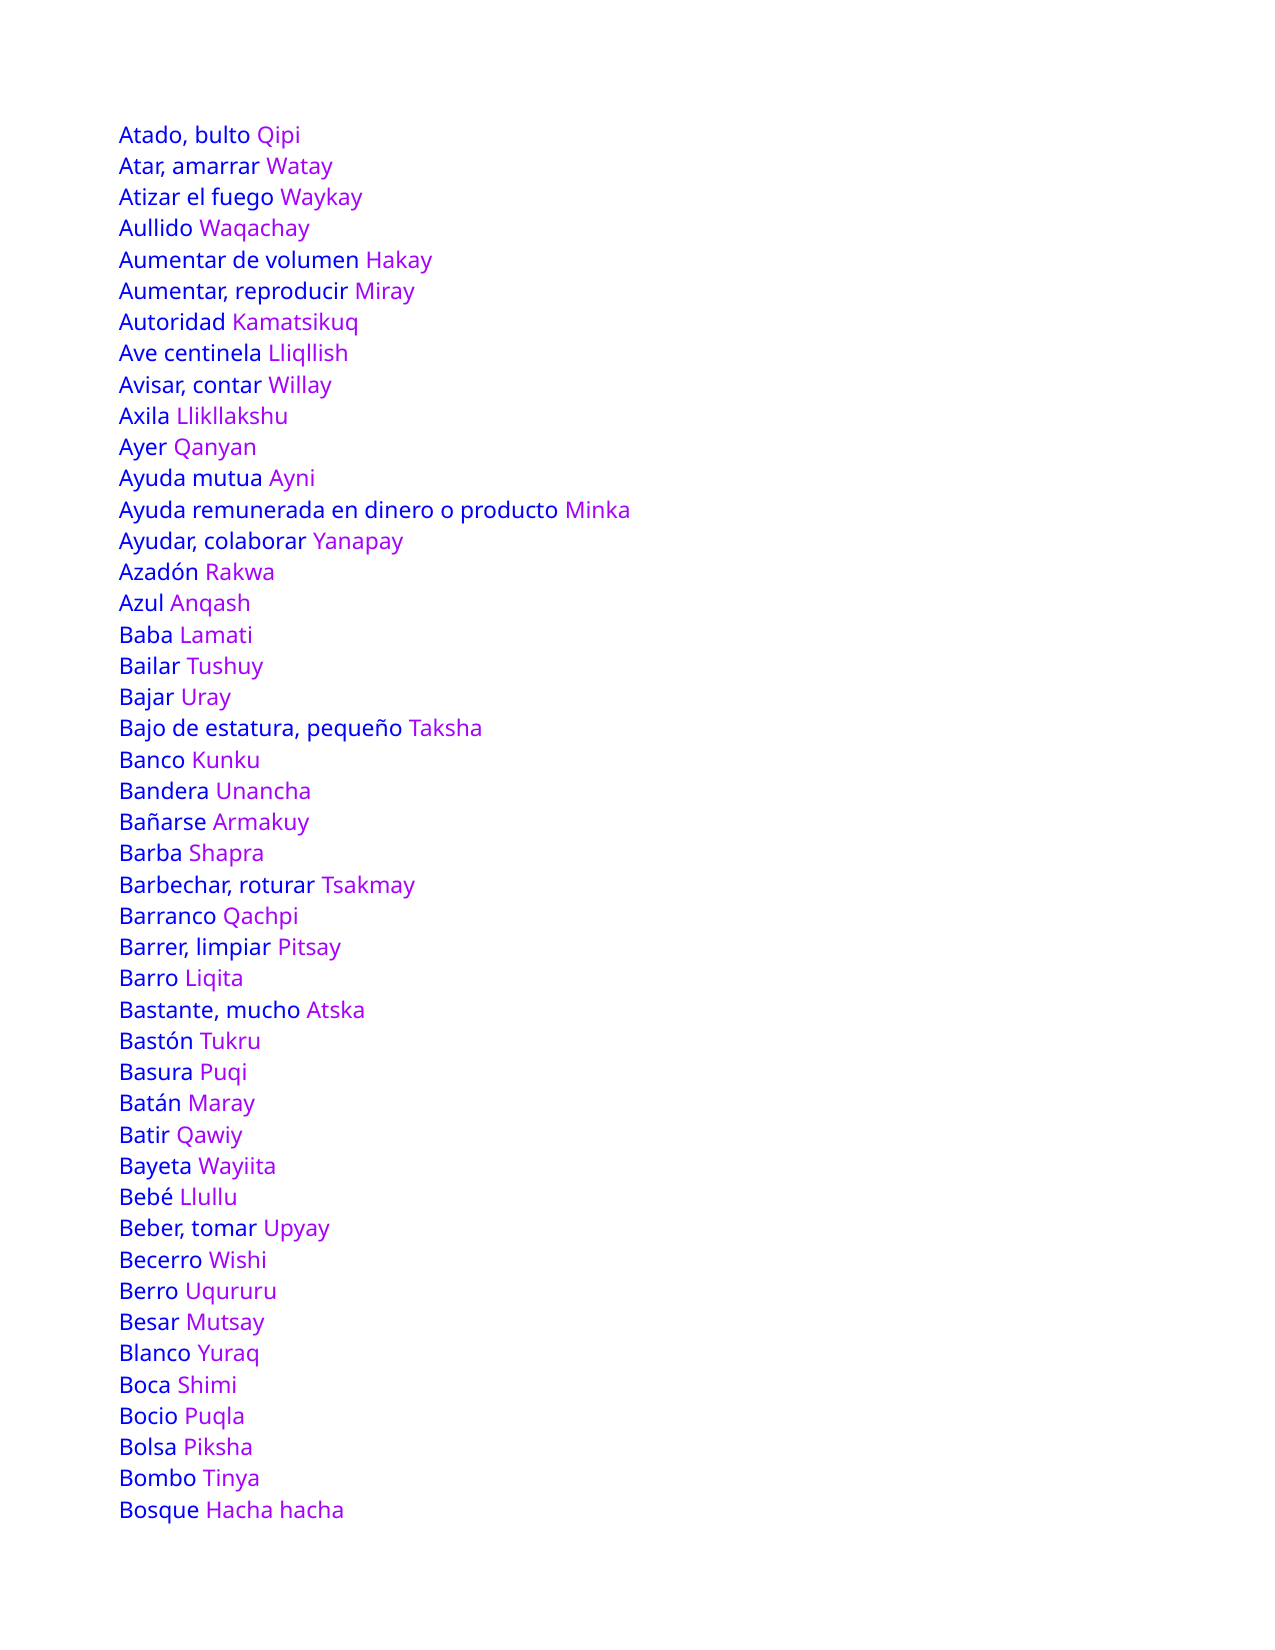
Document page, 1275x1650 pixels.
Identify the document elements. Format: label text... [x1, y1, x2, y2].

text Bombo Tinya [118, 1462, 1156, 1493]
text Avisar, contar Willay [118, 368, 1156, 400]
text Bolsa Piksha [118, 1431, 1156, 1462]
text Aumentar de volumen Hakay [118, 243, 1156, 275]
text Banco Kunku [118, 743, 1156, 775]
text Axila Llikllakshu [118, 400, 1156, 431]
text Azadón Rakwa [118, 556, 1156, 587]
text Bayeta Wayiita [118, 1150, 1156, 1181]
text Bañarse Armakuy [118, 806, 1156, 837]
text Atado, bulto Qipi [118, 118, 1156, 150]
text Boca Shimi [118, 1368, 1156, 1400]
text Barbechar, roturar Tsakmay [118, 868, 1156, 900]
text Bailar Tushuy [118, 650, 1156, 681]
text Becerro Wishi [118, 1243, 1156, 1275]
text Ave centinela Lliqllish [118, 337, 1156, 368]
text Autoridad Kamatsikuq [118, 306, 1156, 337]
text Blanco Yuraq [118, 1337, 1156, 1368]
text Ayuda remunerada en dinero o producto Minka [118, 493, 1156, 525]
text Bandera Unancha [118, 775, 1156, 806]
text Ayuda mutua Ayni [118, 462, 1156, 493]
text Bocio Puqla [118, 1400, 1156, 1431]
text Bajo de estatura, pequeño Taksha [118, 712, 1156, 743]
text Barranco Qachpi [118, 900, 1156, 931]
text Batán Maray [118, 1087, 1156, 1118]
text Bosque Hacha hacha [118, 1493, 1156, 1525]
text Batir Qawiy [118, 1118, 1156, 1150]
text Ayudar, colaborar Yanapay [118, 525, 1156, 556]
text Ayer Qanyan [118, 431, 1156, 462]
text Bastón Tukru [118, 1025, 1156, 1056]
text Besar Mutsay [118, 1306, 1156, 1337]
text Barrer, limpiar Pitsay [118, 931, 1156, 962]
text Atar, amarrar Watay [118, 150, 1156, 181]
text Bastante, mucho Atska [118, 993, 1156, 1025]
text Barro Liqita [118, 962, 1156, 993]
text Beber, tomar Upyay [118, 1212, 1156, 1243]
text Bebé Llullu [118, 1181, 1156, 1212]
text Bajar Uray [118, 681, 1156, 712]
text Aumentar, reproducir Miray [118, 275, 1156, 306]
text Aullido Waqachay [118, 212, 1156, 243]
text Berro Uqururu [118, 1275, 1156, 1306]
text Basura Puqi [118, 1056, 1156, 1087]
text Barba Shapra [118, 837, 1156, 868]
text Atizar el fuego Waykay [118, 181, 1156, 212]
text Azul Anqash [118, 587, 1156, 618]
text Baba Lamati [118, 618, 1156, 650]
